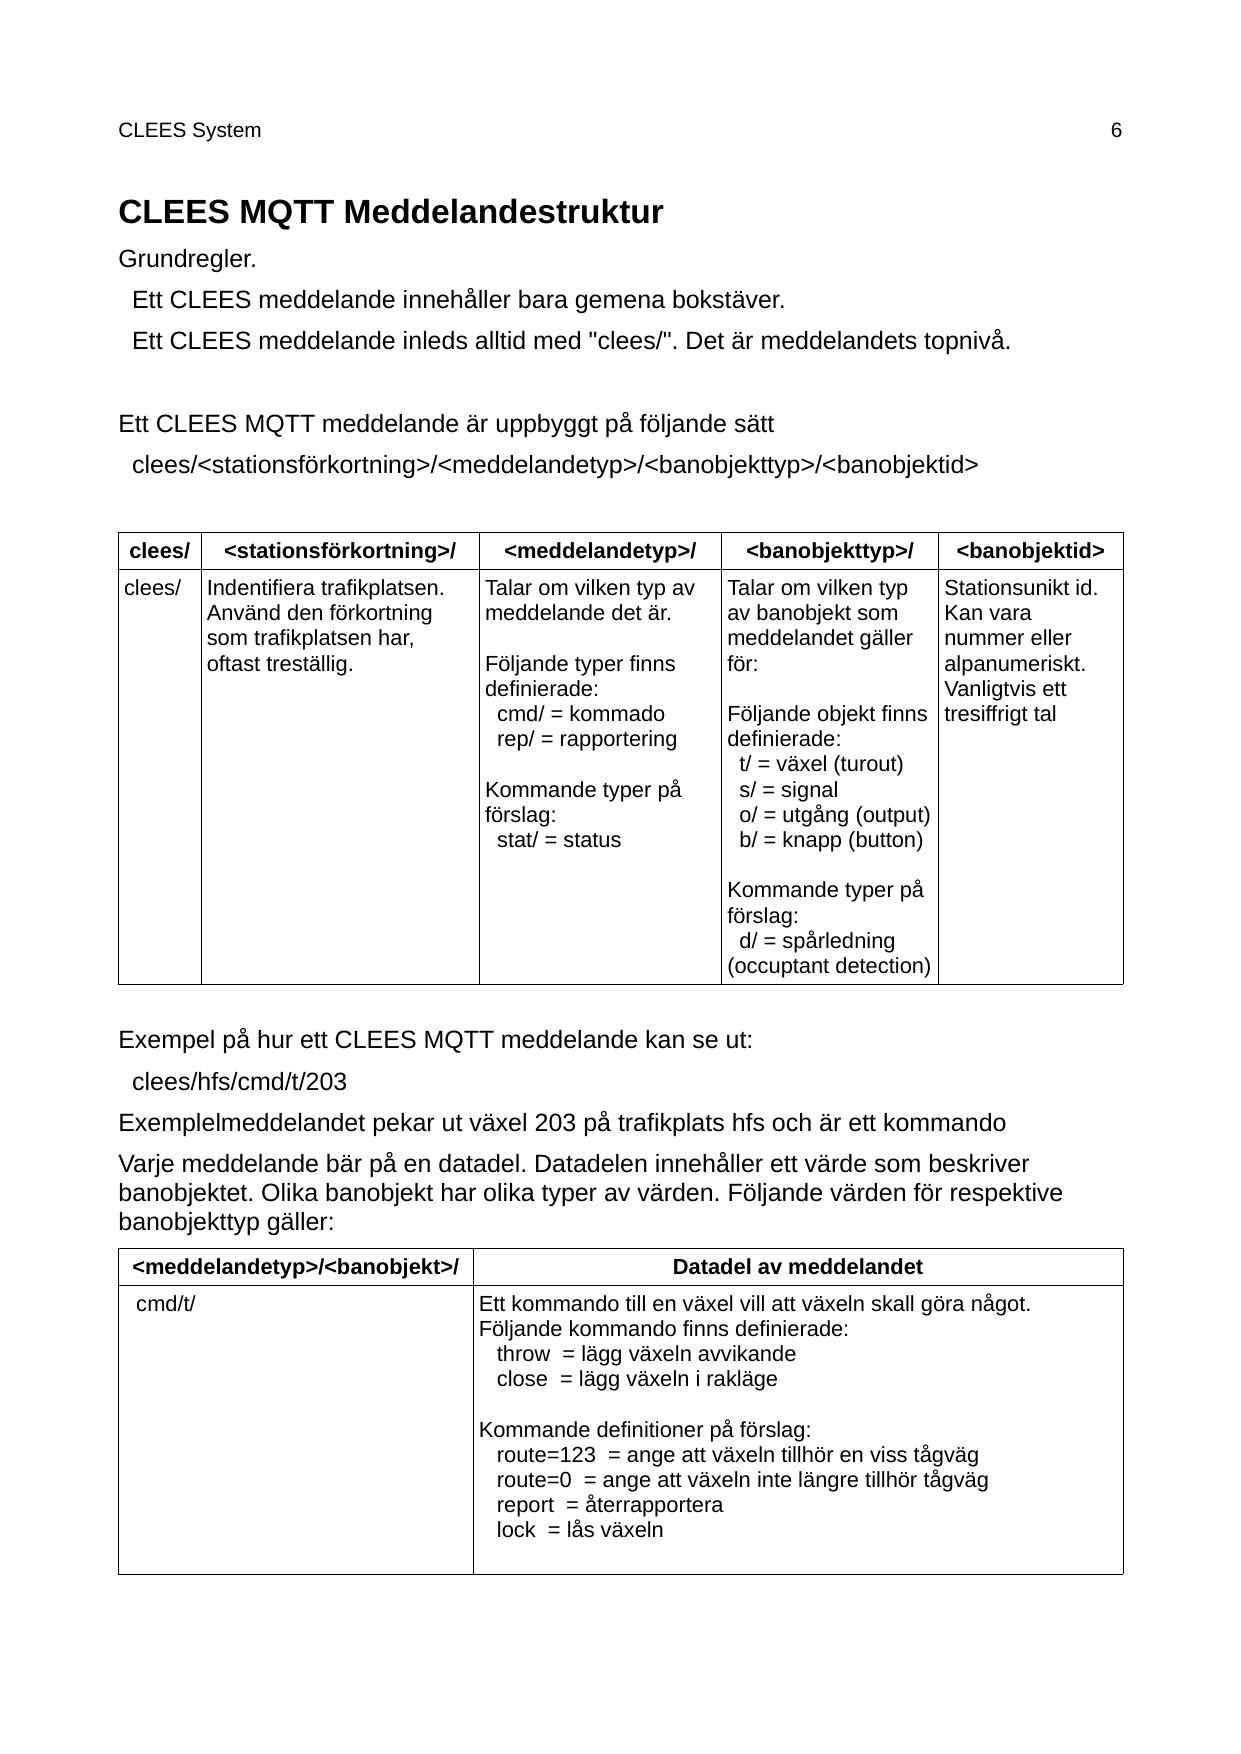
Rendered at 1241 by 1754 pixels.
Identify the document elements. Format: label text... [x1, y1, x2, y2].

text Exempel på hur ett CLEES MQTT meddelande kan se ut: [118, 1025, 1122, 1054]
text Ett CLEES MQTT meddelande är uppbyggt på följande sätt [118, 408, 1122, 437]
table_cell clees/ [119, 570, 201, 984]
table_header <meddelandetyp>/ [480, 533, 721, 569]
text clees/<stationsförkortning>/<meddelandetyp>/<banobjekttyp>/<banobjektid> [118, 450, 1122, 478]
text clees/hfs/cmd/t/203 [118, 1067, 1122, 1095]
table_cell Stationsunikt id. Kan vara nummer eller alpanumeriskt. Vanligtvis ett tresiffrigt tal [939, 570, 1123, 984]
text Varje meddelande bär på en datadel. Datadelen innehåller ett värde som beskriver banobjektet. Olika banobjekt har olika typer av värden. Följande värden för respektive banobjekttyp gäller: [118, 1149, 1122, 1235]
table_header <banobjekttyp>/ [722, 533, 938, 569]
table_cell Talar om vilken typ av meddelande det är. Följande typer finns definierade: cmd/ = kommado rep/ = rapportering Kommande typer på förslag: stat/ = status [480, 570, 721, 984]
table_cell Ett kommando till en växel vill att växeln skall göra något. Följande kommando finns definierade: throw = lägg växeln avvikande close = lägg växeln i rakläge Kommande definitioner på förslag: route=123 = ange att växeln tillhör en viss tågväg route=0 = ange att växeln inte längre tillhör tågväg report = återrapportera lock = lås växeln [474, 1286, 1123, 1573]
table_header <meddelandetyp>/<banobjekt>/ [119, 1249, 473, 1284]
table_header <stationsförkortning>/ [202, 533, 479, 569]
table_cell Talar om vilken typ av banobjekt som meddelandet gäller för: Följande objekt finns definierade: t/ = växel (turout) s/ = signal o/ = utgång (output) b/ = knapp (button) Kommande typer på förslag: d/ = spårledning (occuptant detection) [722, 570, 938, 984]
table_header clees/ [119, 533, 201, 569]
table_header <banobjektid> [939, 533, 1123, 569]
text Ett CLEES meddelande inleds alltid med "clees/". Det är meddelandets topnivå. [118, 326, 1122, 355]
table_header Datadel av meddelandet [474, 1249, 1123, 1284]
subtitle CLEES MQTT Meddelandestruktur [118, 192, 1122, 231]
text Ett CLEES meddelande innehåller bara gemena bokstäver. [118, 285, 1122, 313]
table_cell cmd/t/ [119, 1286, 473, 1573]
text Exemplelmeddelandet pekar ut växel 203 på trafikplats hfs och är ett kommando [118, 1108, 1122, 1137]
table_cell Indentifiera trafikplatsen. Använd den förkortning som trafikplatsen har, oftast treställig. [202, 570, 479, 984]
text Grundregler. [118, 243, 1122, 272]
